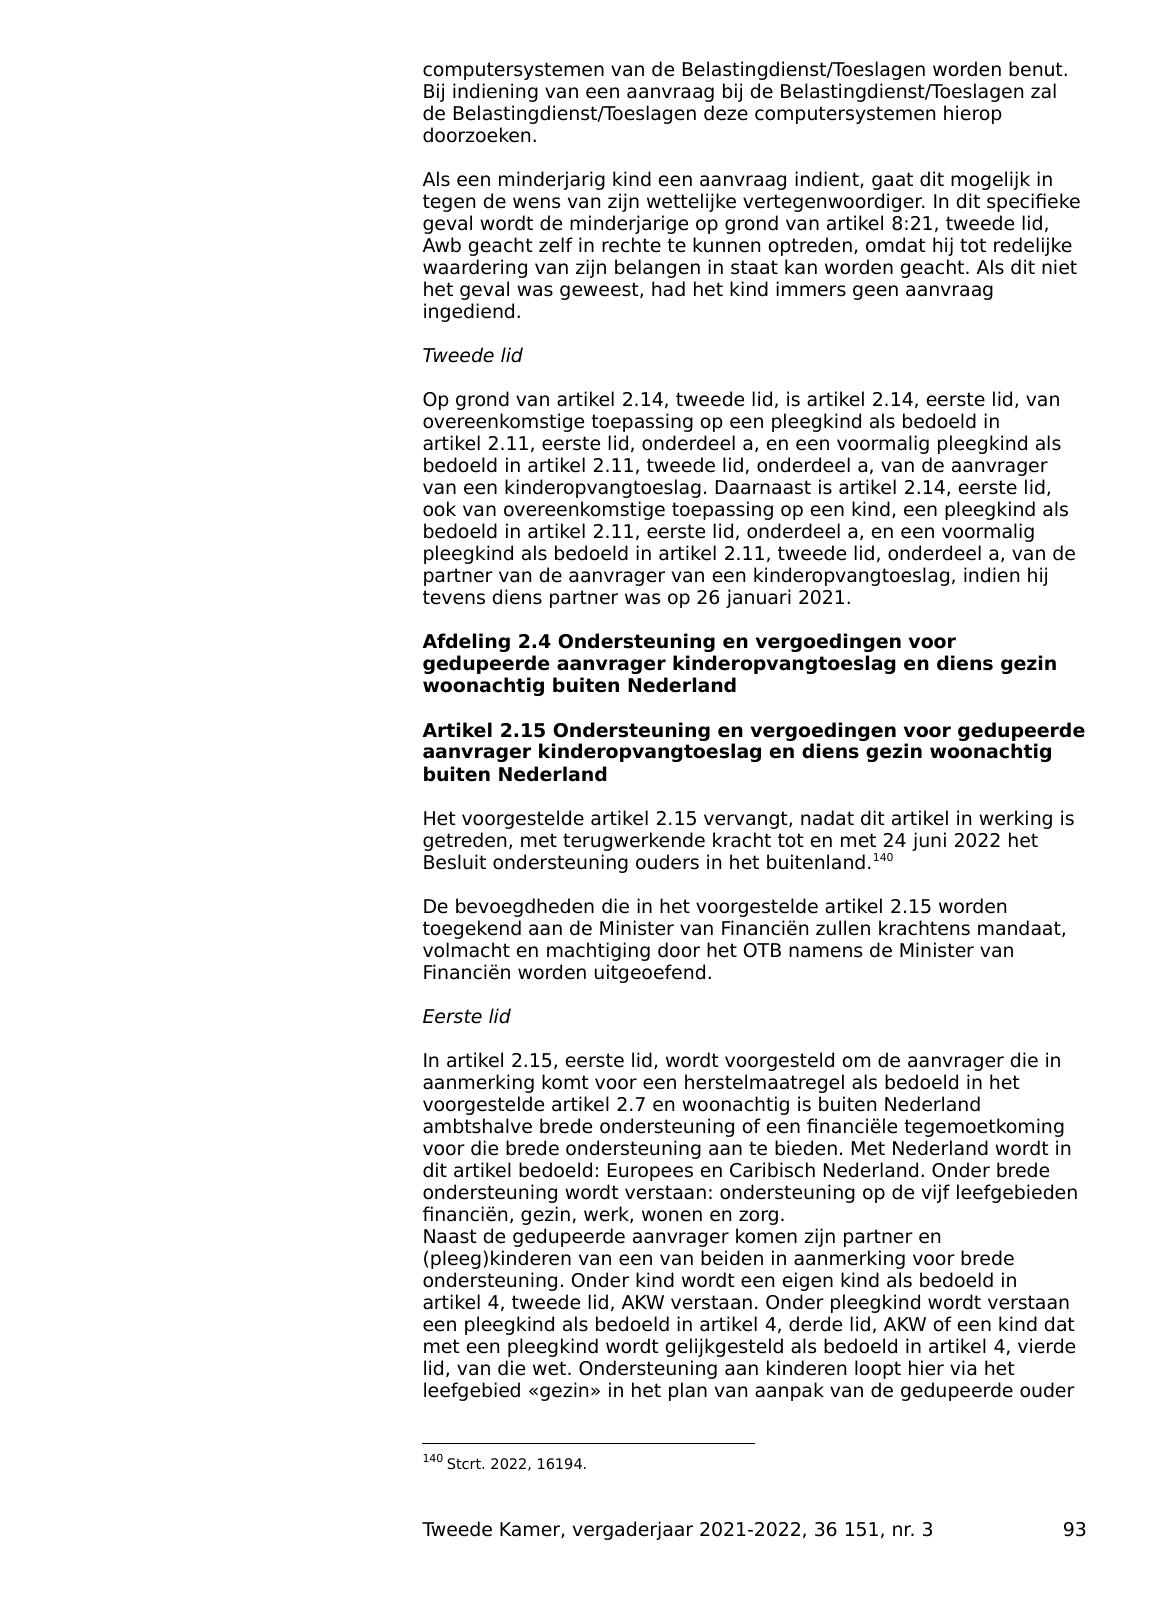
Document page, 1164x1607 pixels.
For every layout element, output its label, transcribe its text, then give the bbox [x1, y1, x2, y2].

text Op grond van artikel 2.14, tweede lid, is artikel 2.14, eerste lid, van overeenkomstige toepassing op een pleegkind als bedoeld in artikel 2.11, eerste lid, onderdeel a, en een voormalig pleegkind als bedoeld in artikel 2.11, tweede lid, onderdeel a, van de aanvrager van een kinderopvangtoeslag. Daarnaast is artikel 2.14, eerste lid, ook van overeenkomstige toepassing op een kind, een pleegkind als bedoeld in artikel 2.11, eerste lid, onderdeel a, en een voormalig pleegkind als bedoeld in artikel 2.11, tweede lid, onderdeel a, van de partner van de aanvrager van een kinderopvangtoeslag, indien hij tevens diens partner was op 26 januari 2021. [422, 389, 1087, 609]
subtitle Artikel 2.15 Ondersteuning en vergoedingen voor gedupeerde aanvrager kinderopvangtoeslag en diens gezin woonachtig buiten Nederland [422, 719, 1087, 785]
text Als een minderjarig kind een aanvraag indient, gaat dit mogelijk in tegen de wens van zijn wettelijke vertegenwoordiger. In dit specifieke geval wordt de minderjarige op grond van artikel 8:21, tweede lid, Awb geacht zelf in rechte te kunnen optreden, omdat hij tot redelijke waardering van zijn belangen in staat kan worden geacht. Als dit niet het geval was geweest, had het kind immers geen aanvraag ingediend. [422, 169, 1087, 323]
text Stcrt. 2022, 16194. [422, 1452, 1087, 1474]
text De bevoegdheden die in het voorgestelde artikel 2.15 worden toegekend aan de Minister van Financiën zullen krachtens mandaat, volmacht en machtiging door het OTB namens de Minister van Financiën worden uitgeoefend. [422, 896, 1087, 984]
subtitle Afdeling 2.4 Ondersteuning en vergoedingen voor gedupeerde aanvrager kinderopvangtoeslag en diens gezin woonachtig buiten Nederland [422, 631, 1087, 697]
text In artikel 2.15, eerste lid, wordt voorgesteld om de aanvrager die in aanmerking komt voor een herstelmaatregel als bedoeld in het voorgestelde artikel 2.7 en woonachtig is buiten Nederland ambtshalve brede ondersteuning of een financiële tegemoetkoming voor die brede ondersteuning aan te bieden. Met Nederland wordt in dit artikel bedoeld: Europees en Caribisch Nederland. Onder brede ondersteuning wordt verstaan: ondersteuning op de vijf leefgebieden financiën, gezin, werk, wonen en zorg. [422, 1050, 1087, 1226]
text Naast de gedupeerde aanvrager komen zijn partner en (pleeg)kinderen van een van beiden in aanmerking voor brede ondersteuning. Onder kind wordt een eigen kind als bedoeld in artikel 4, tweede lid, AKW verstaan. Onder pleegkind wordt verstaan een pleegkind als bedoeld in artikel 4, derde lid, AKW of een kind dat met een pleegkind wordt gelijkgesteld als bedoeld in artikel 4, vierde lid, van die wet. Ondersteuning aan kinderen loopt hier via het leefgebied «gezin» in het plan van aanpak van de gedupeerde ouder [422, 1226, 1087, 1402]
subtitle Eerste lid [422, 1006, 1087, 1028]
subtitle Tweede lid [422, 345, 1087, 367]
text computersystemen van de Belastingdienst/Toeslagen worden benut. Bij indiening van een aanvraag bij de Belastingdienst/Toeslagen zal de Belastingdienst/Toeslagen deze computersystemen hierop doorzoeken. [422, 59, 1087, 147]
text Het voorgestelde artikel 2.15 vervangt, nadat dit artikel in werking is getreden, met terugwerkende kracht tot en met 24 juni 2022 het Besluit ondersteuning ouders in het buitenland. [422, 808, 1087, 873]
